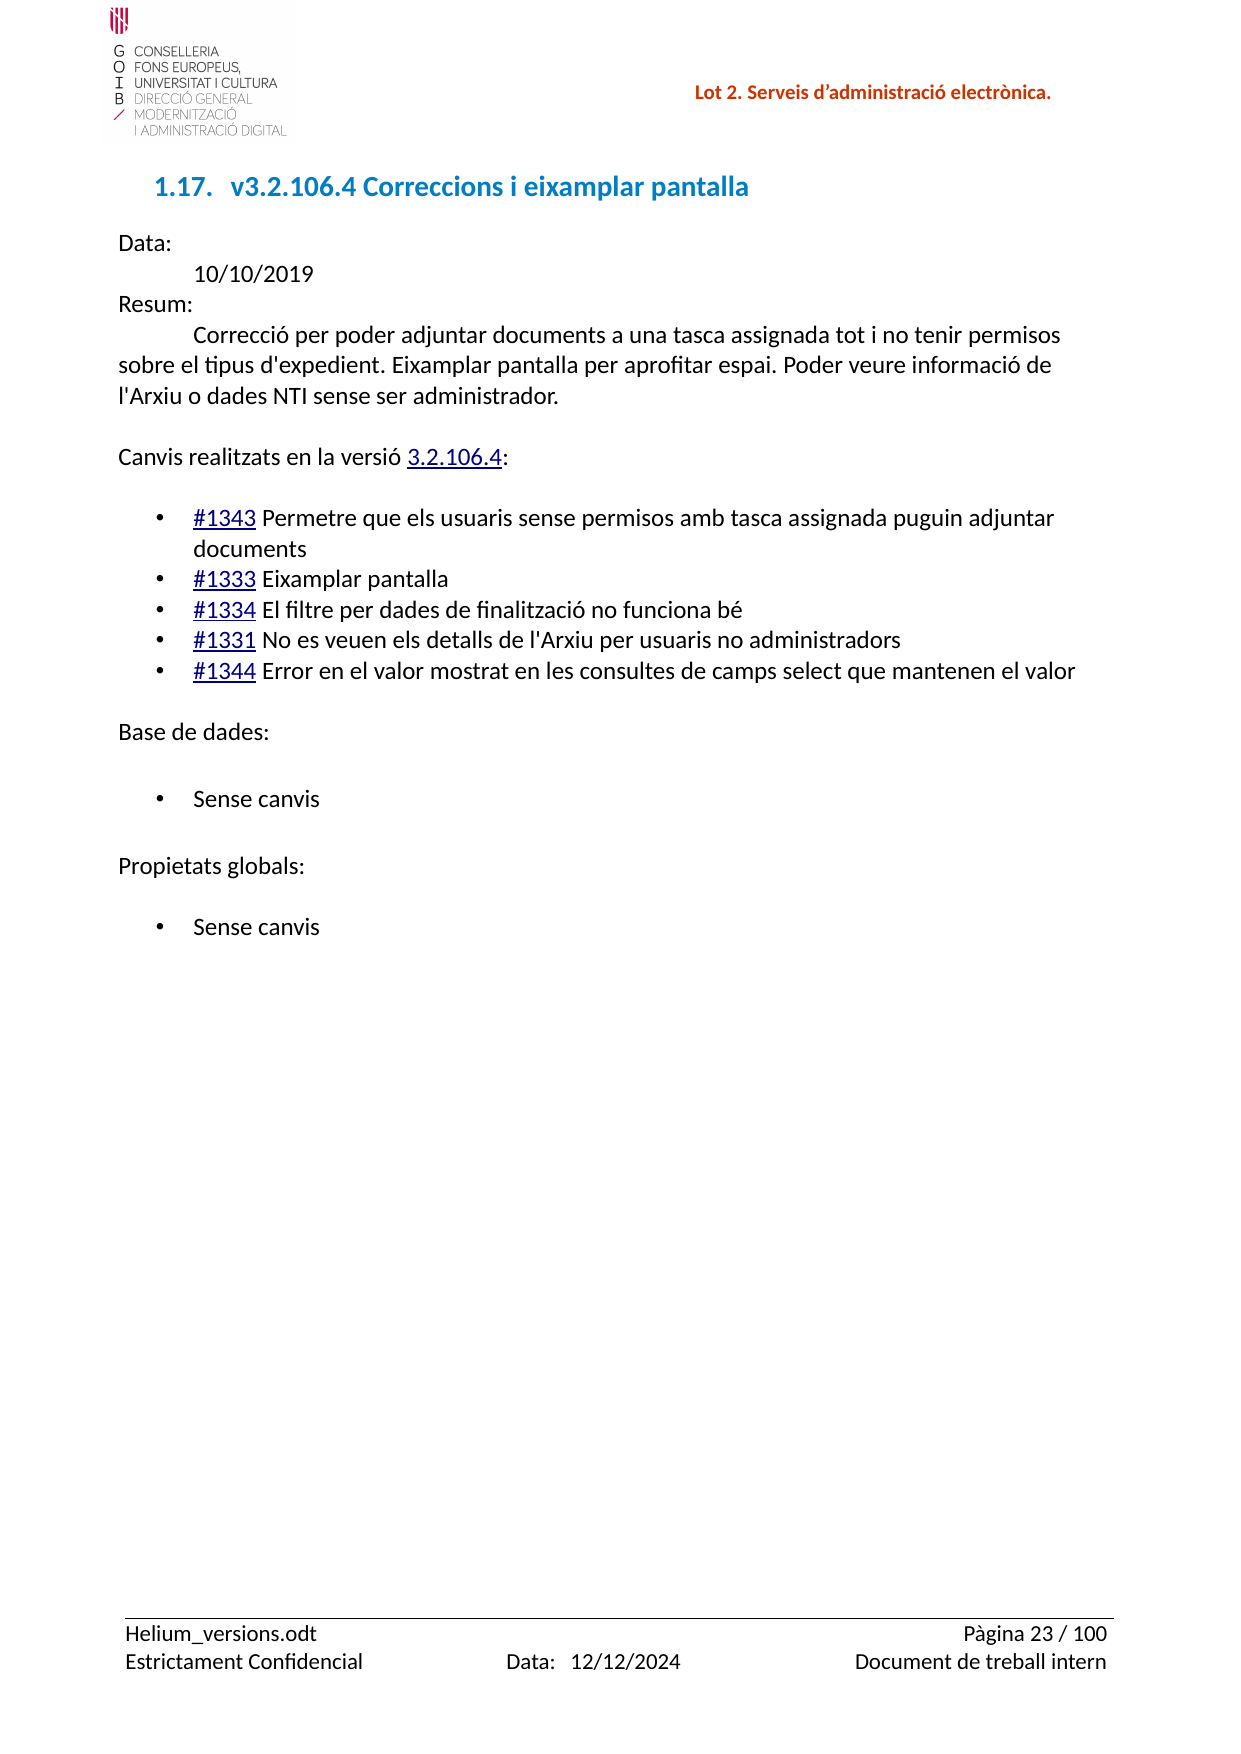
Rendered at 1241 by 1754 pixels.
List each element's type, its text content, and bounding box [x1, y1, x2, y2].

list Sense canvis [156, 911, 1122, 941]
text Propietats globals: [118, 850, 1122, 880]
text Canvis realitzats en la versió 3.2.106.4: [118, 441, 1122, 472]
list #1344 Error en el valor mostrat en les consultes de camps select que mantenen el valor [156, 655, 1122, 685]
list Sense canvis [156, 783, 1122, 813]
list #1343 Permetre que els usuaris sense permisos amb tasca assignada puguin adjuntar documents [156, 502, 1122, 563]
text Base de dades: [118, 716, 1122, 746]
subtitle v3.2.106.4 Correccions i eixamplar pantalla [153, 168, 1122, 204]
text Resum: [118, 289, 1122, 319]
list #1334 El filtre per dades de finalització no funciona bé [156, 594, 1122, 624]
text 10/10/2019 [118, 258, 1122, 289]
list #1331 No es veuen els detalls de l'Arxiu per usuaris no administradors [156, 624, 1122, 655]
picture [100, 0, 297, 144]
text Correcció per poder adjuntar documents a una tasca assignada tot i no tenir permisos sobre el tipus d'expedient. Eixamplar pantalla per aprofitar espai. Poder veure informació de l'Arxiu o dades NTI sense ser administrador. [118, 319, 1122, 411]
text Data: [118, 228, 1122, 258]
list #1333 Eixamplar pantalla [156, 563, 1122, 594]
